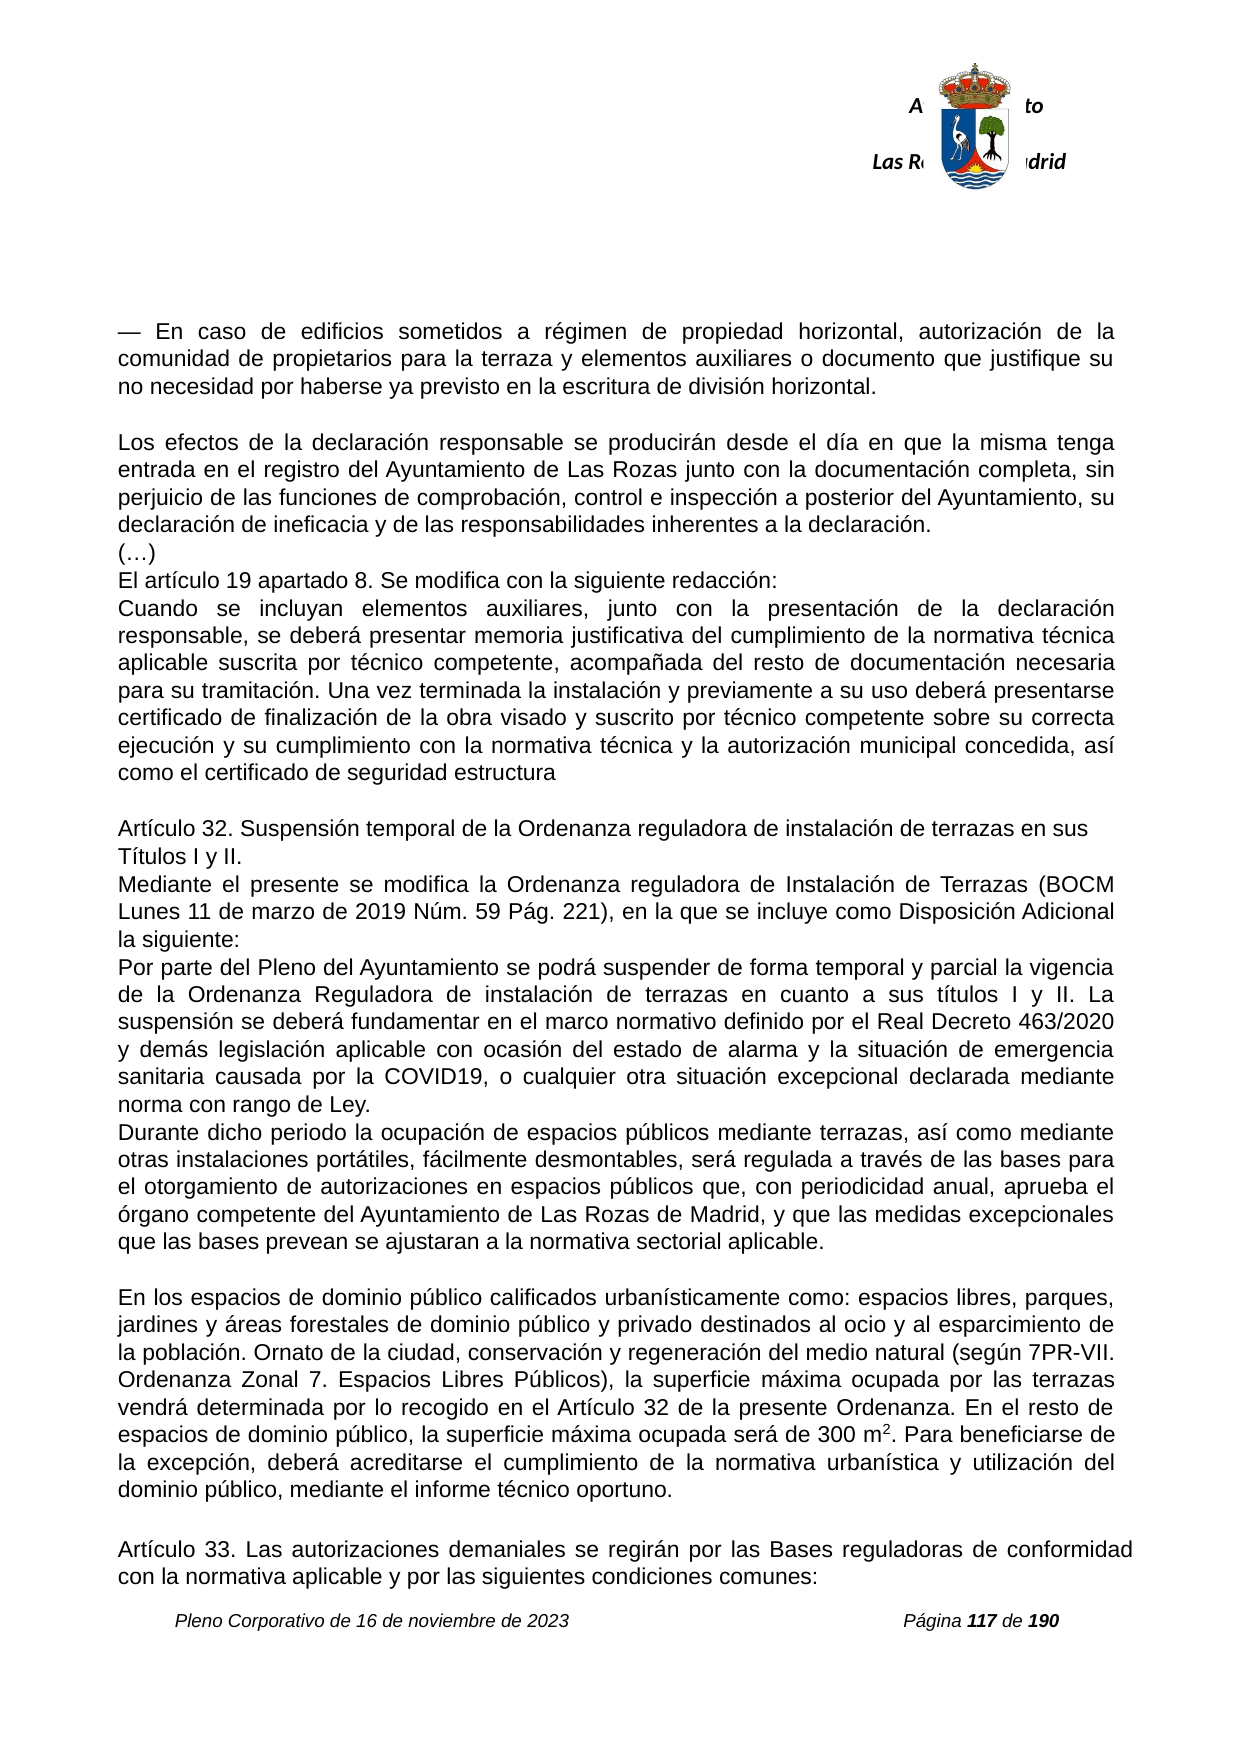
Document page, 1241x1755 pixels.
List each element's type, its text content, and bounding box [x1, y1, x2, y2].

text — En caso de edificios sometidos a régimen de propiedad horizontal, autorización de la comunidad de propietarios para la terraza y elementos auxiliares o documento que justifique su no necesidad por haberse ya previsto en la escritura de división horizontal. [118, 318, 1115, 399]
text Cuando se incluyan elementos auxiliares, junto con la presentación de la declaración responsable, se deberá presentar memoria justificativa del cumplimiento de la normativa técnica aplicable suscrita por técnico competente, acompañada del resto de documentación necesaria para su tramitación. Una vez terminada la instalación y previamente a su uso deberá presentarse certificado de finalización de la obra visado y suscrito por técnico competente sobre su correcta ejecución y su cumplimiento con la normativa técnica y la autorización municipal concedida, así como el certificado de seguridad estructura [118, 594, 1115, 785]
text El artículo 19 apartado 8. Se modifica con la siguiente redacción: [118, 567, 1134, 593]
text En los espacios de dominio público calificados urbanísticamente como: espacios libres, parques, jardines y áreas forestales de dominio público y privado destinados al ocio y al esparcimiento de la población. Ornato de la ciudad, conservación y regeneración del medio natural (según 7PR-VII. Ordenanza Zonal 7. Espacios Libres Públicos), la superficie máxima ocupada por las terrazas vendrá determinada por lo recogido en el Artículo 32 de la presente Ordenanza. En el resto de espacios de dominio público, la superficie máxima ocupada será de 300 m2. Para beneficiarse de la excepción, deberá acreditarse el cumplimiento de la normativa urbanística y utilización del dominio público, mediante el informe técnico oportuno. [118, 1284, 1116, 1502]
text Los efectos de la declaración responsable se producirán desde el día en que la misma tenga entrada en el registro del Ayuntamiento de Las Rozas junto con la documentación completa, sin perjuicio de las funciones de comprobación, control e inspección a posterior del Ayuntamiento, su declaración de ineficacia y de las responsabilidades inherentes a la declaración. [118, 429, 1115, 537]
text Mediante el presente se modifica la Ordenanza reguladora de Instalación de Terrazas (BOCM Lunes 11 de marzo de 2019 Núm. 59 Pág. 221), en la que se incluye como Disposición Adicional la siguiente: [118, 871, 1115, 952]
text Por parte del Pleno del Ayuntamiento se podrá suspender de forma temporal y parcial la vigencia de la Ordenanza Reguladora de instalación de terrazas en cuanto a sus títulos I y II. La suspensión se deberá fundamentar en el marco normativo definido por el Real Decreto 463/2020 y demás legislación aplicable con ocasión del estado de alarma y la situación de emergencia sanitaria causada por la COVID19, o cualquier otra situación excepcional declarada mediante norma con rango de Ley. [118, 953, 1116, 1117]
text Títulos I y II. [118, 843, 1134, 869]
text (…) [118, 539, 1134, 565]
text Artículo 32. Suspensión temporal de la Ordenanza reguladora de instalación de terrazas en sus [118, 815, 1134, 841]
text Durante dicho periodo la ocupación de espacios públicos mediante terrazas, así como mediante otras instalaciones portátiles, fácilmente desmontables, será regulada a través de las bases para el otorgamiento de autorizaciones en espacios públicos que, con periodicidad anual, aprueba el órgano competente del Ayuntamiento de Las Rozas de Madrid, y que las medidas excepcionales que las bases prevean se ajustaran a la normativa sectorial aplicable. [118, 1118, 1115, 1254]
text Artículo 33. Las autorizaciones demaniales se regirán por las Bases reguladoras de conformidad con la normativa aplicable y por las siguientes condiciones comunes: [118, 1536, 1134, 1589]
